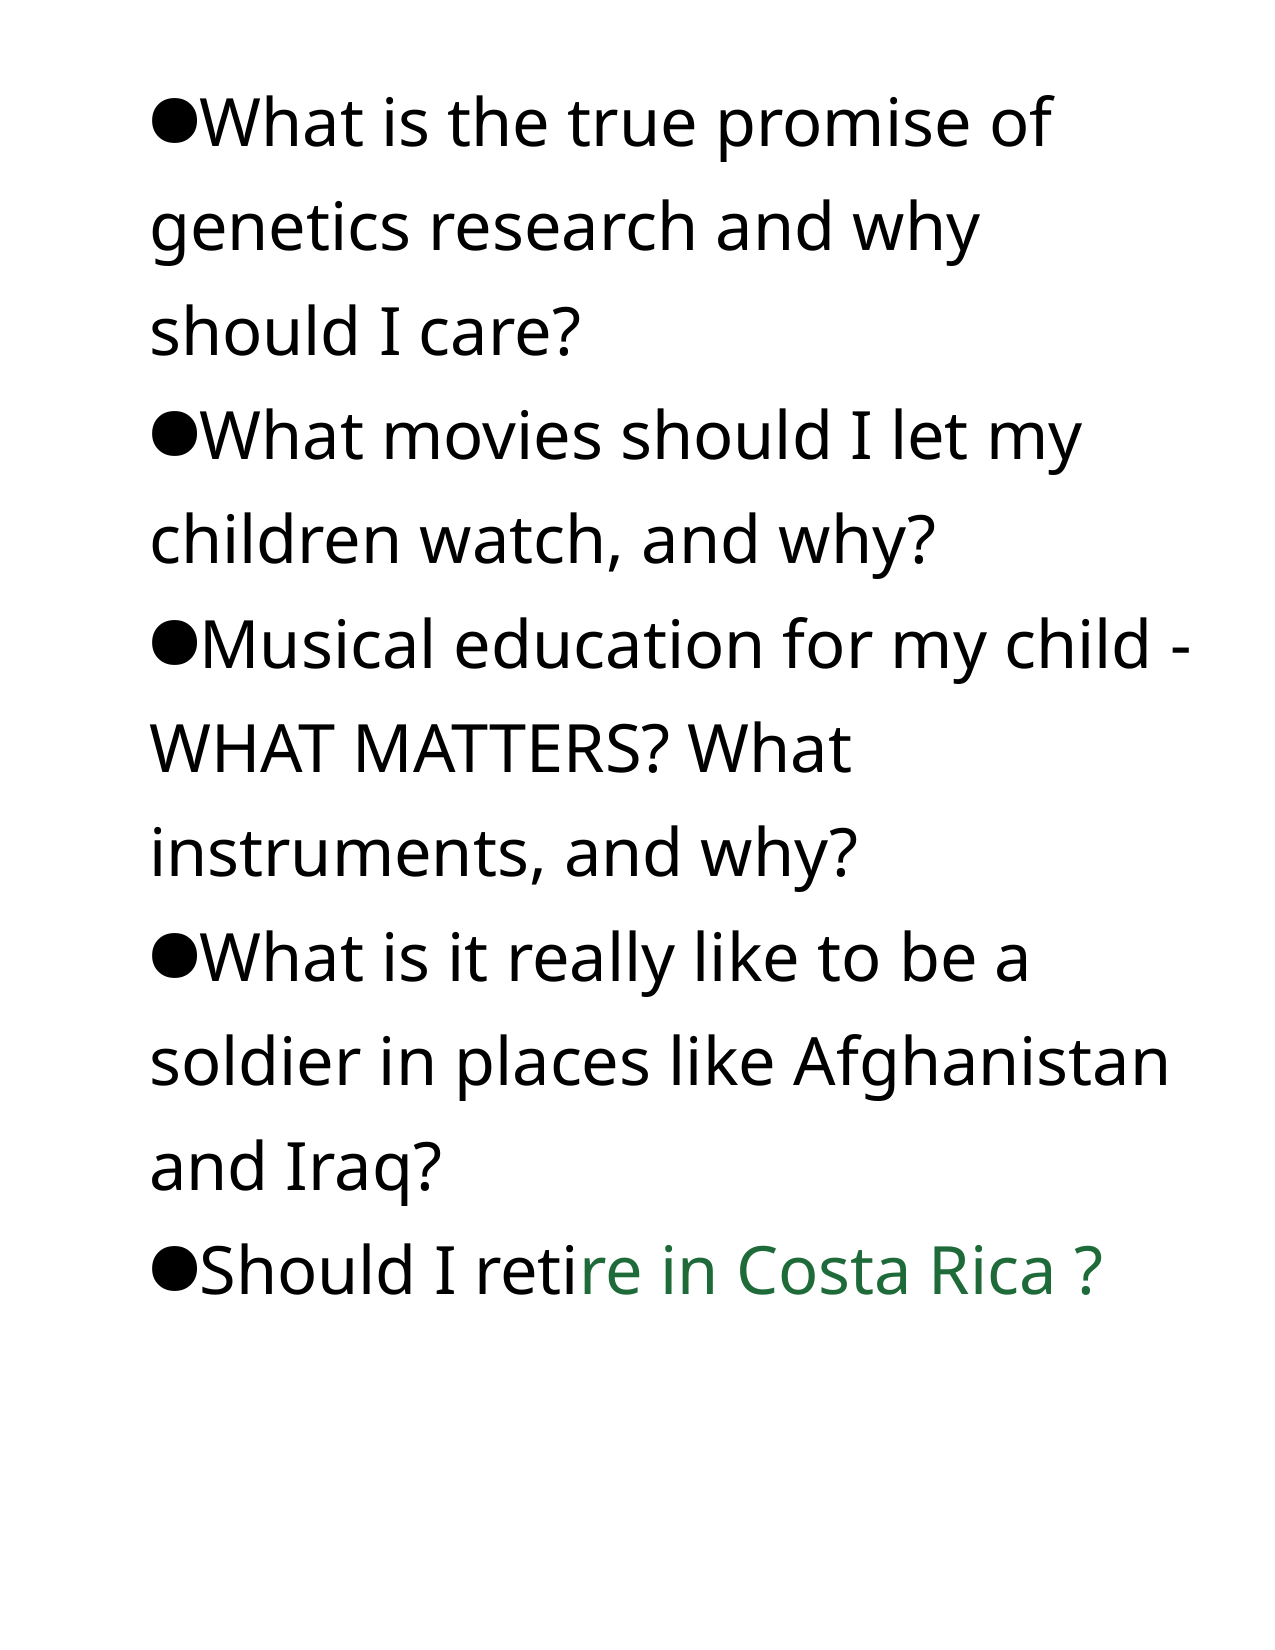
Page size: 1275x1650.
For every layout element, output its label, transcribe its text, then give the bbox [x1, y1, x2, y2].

list What is the true promise of genetics research and why should I care? [75, 75, 1200, 374]
list What is it really like to be a soldier in places like Afghanistan and Iraq? [75, 910, 1200, 1209]
list What movies should I let my children watch, and why? [75, 388, 1200, 583]
list Should I retire in Costa Rica ? [75, 1223, 1200, 1314]
list Musical education for my child - WHAT MATTERS? What instruments, and why? [75, 597, 1200, 896]
